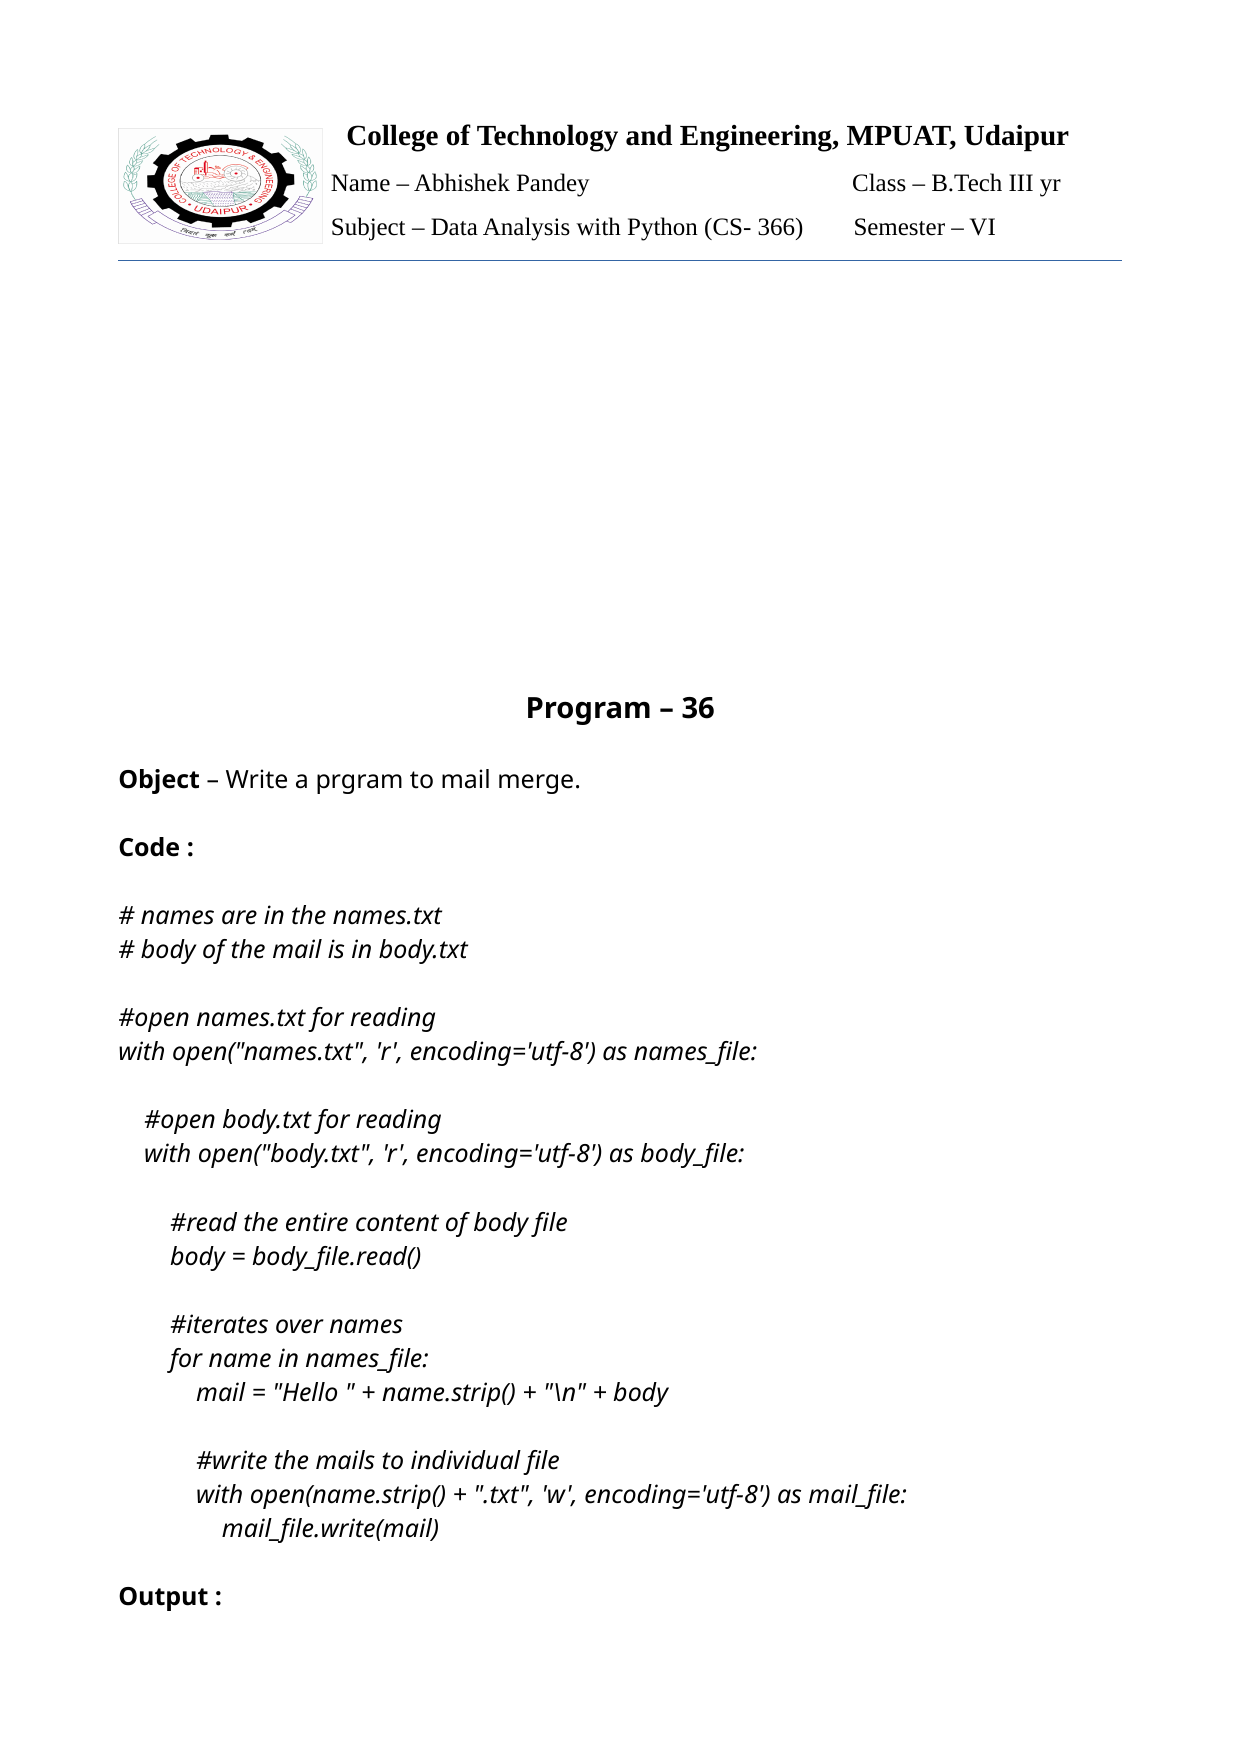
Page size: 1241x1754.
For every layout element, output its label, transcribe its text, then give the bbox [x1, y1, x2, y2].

text #open body.txt for reading [118, 1102, 1122, 1136]
text Program – 36 [118, 688, 1122, 727]
text #open names.txt for reading [118, 1000, 1122, 1034]
text with open("names.txt", 'r', encoding='utf-8') as names_file: [118, 1034, 1122, 1068]
text #write the mails to individual file [118, 1443, 1122, 1477]
text # names are in the names.txt [118, 898, 1122, 932]
text # body of the mail is in body.txt [118, 932, 1122, 966]
text #iterates over names [118, 1306, 1122, 1340]
text body = body_file.read() [118, 1238, 1122, 1272]
text with open("body.txt", 'r', encoding='utf-8') as body_file: [118, 1136, 1122, 1170]
text #read the entire content of body file [118, 1204, 1122, 1238]
text Code : [118, 829, 1122, 863]
text mail = "Hello " + name.strip() + "\n" + body [118, 1374, 1122, 1408]
text Object – Write a prgram to mail merge. [118, 761, 1122, 795]
text for name in names_file: [118, 1340, 1122, 1374]
text with open(name.strip() + ".txt", 'w', encoding='utf-8') as mail_file: [118, 1477, 1122, 1511]
picture [118, 128, 323, 244]
text Output : [118, 1579, 1122, 1613]
text mail_file.write(mail) [118, 1511, 1122, 1545]
